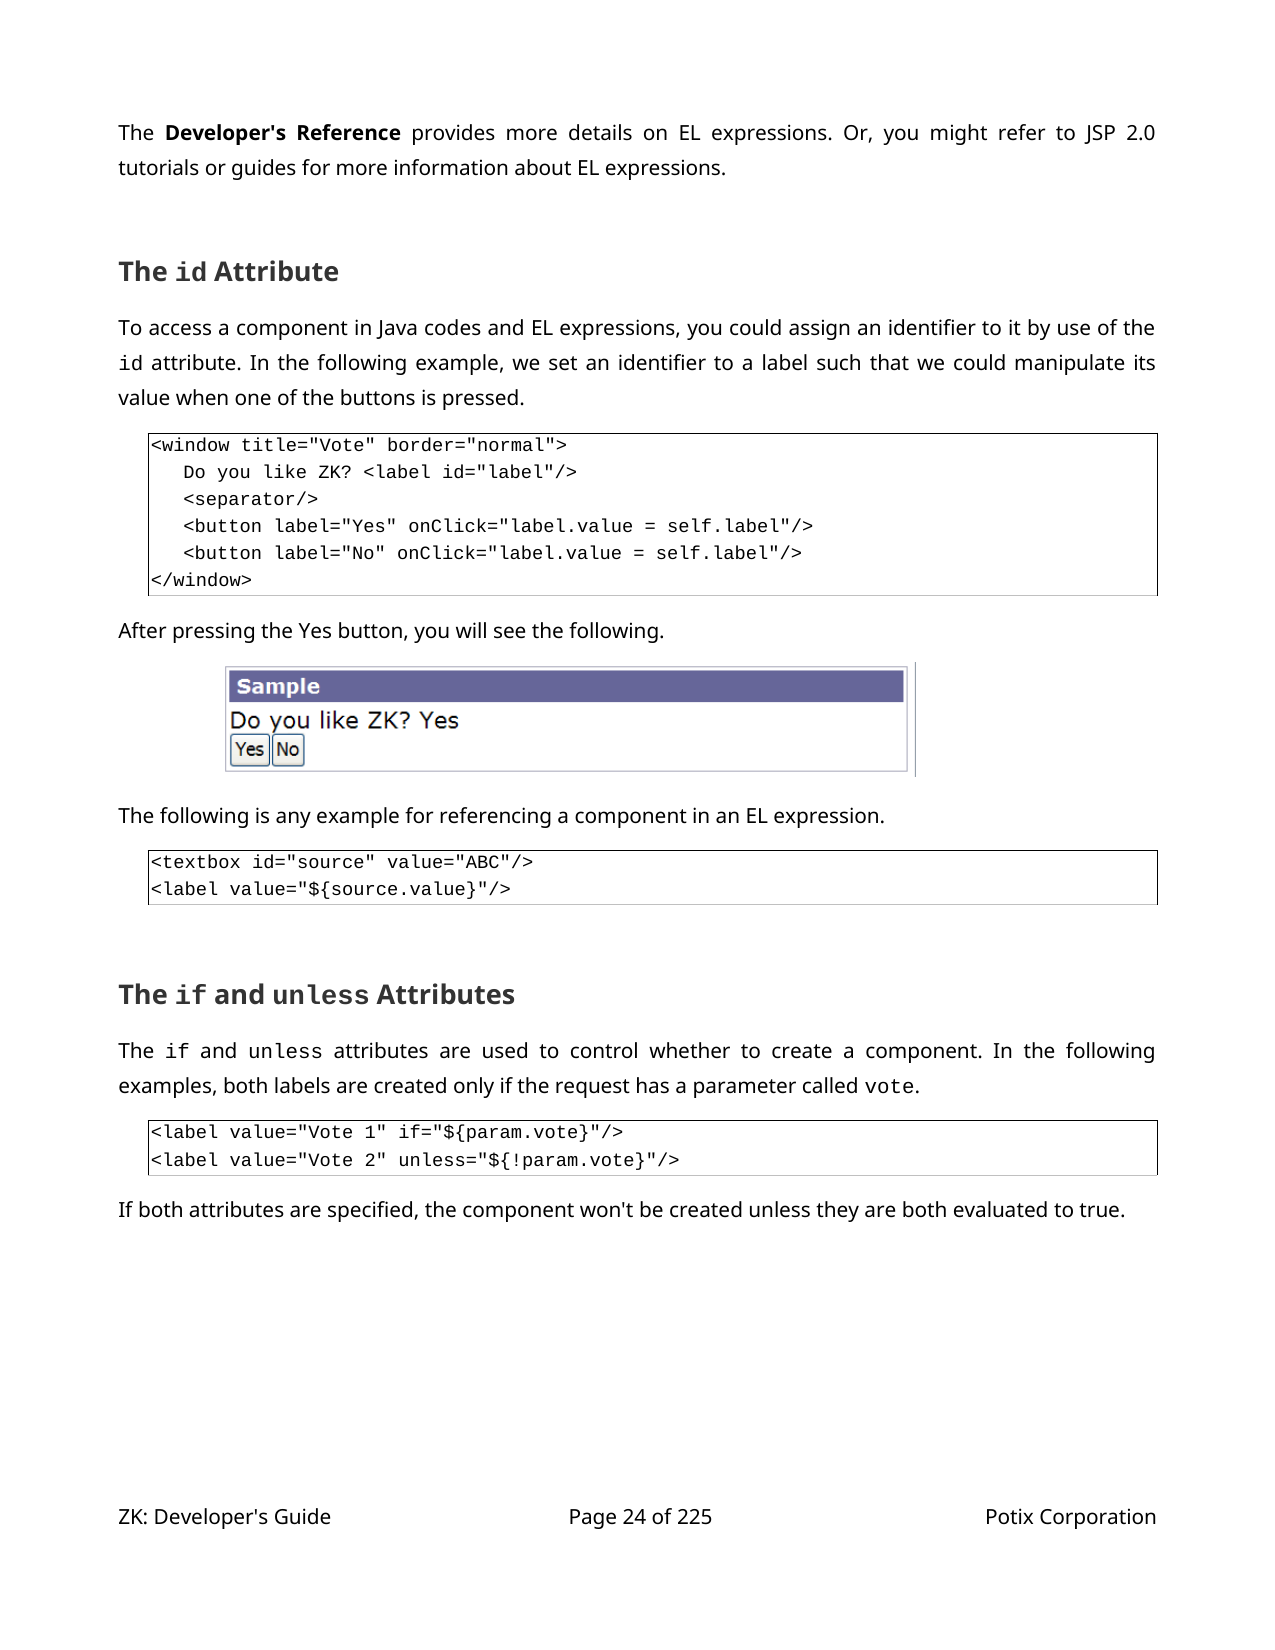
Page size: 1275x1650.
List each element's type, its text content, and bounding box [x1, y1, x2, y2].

text The if and unless attributes are used to control whether to create a component. In the following examples, both labels are created only if the request has a parameter called vote. [118, 1036, 1157, 1100]
text <label value="${source.value}"/> [149, 877, 1157, 904]
text <button label="Yes" onClick="label.value = self.label"/> [149, 514, 1157, 538]
text The Developer's Reference provides more details on EL expressions. Or, you might refer to JSP 2.0 tutorials or guides for more information about EL expressions. [118, 118, 1157, 182]
text <button label="No" onClick="label.value = self.label"/> [149, 541, 1157, 565]
text <textbox id="source" value="ABC"/> [149, 851, 1157, 874]
text To access a component in Java codes and EL expressions, you could assign an identifier to it by use of the id attribute. In the following example, we set an identifier to a label such that we could manipulate its value when one of the buttons is pressed. [118, 313, 1157, 412]
text <window title="Vote" border="normal"> [149, 434, 1157, 457]
subtitle The id Attribute [118, 252, 1157, 289]
text <label value="Vote 2" unless="${!param.vote}"/> [149, 1148, 1157, 1175]
text <label value="Vote 1" if="${param.vote}"/> [149, 1121, 1157, 1145]
text The following is any example for referencing a component in an EL expression. [118, 777, 1157, 829]
text </window> [149, 568, 1157, 595]
picture [222, 662, 916, 777]
text After pressing the Yes button, you will see the following. [118, 616, 1157, 644]
text If both attributes are specified, the component won't be created unless they are both evaluated to true. [118, 1196, 1157, 1224]
subtitle The if and unless Attributes [118, 975, 1157, 1012]
text <separator/> [149, 487, 1157, 511]
text Do you like ZK? <label id="label"/> [149, 459, 1157, 484]
